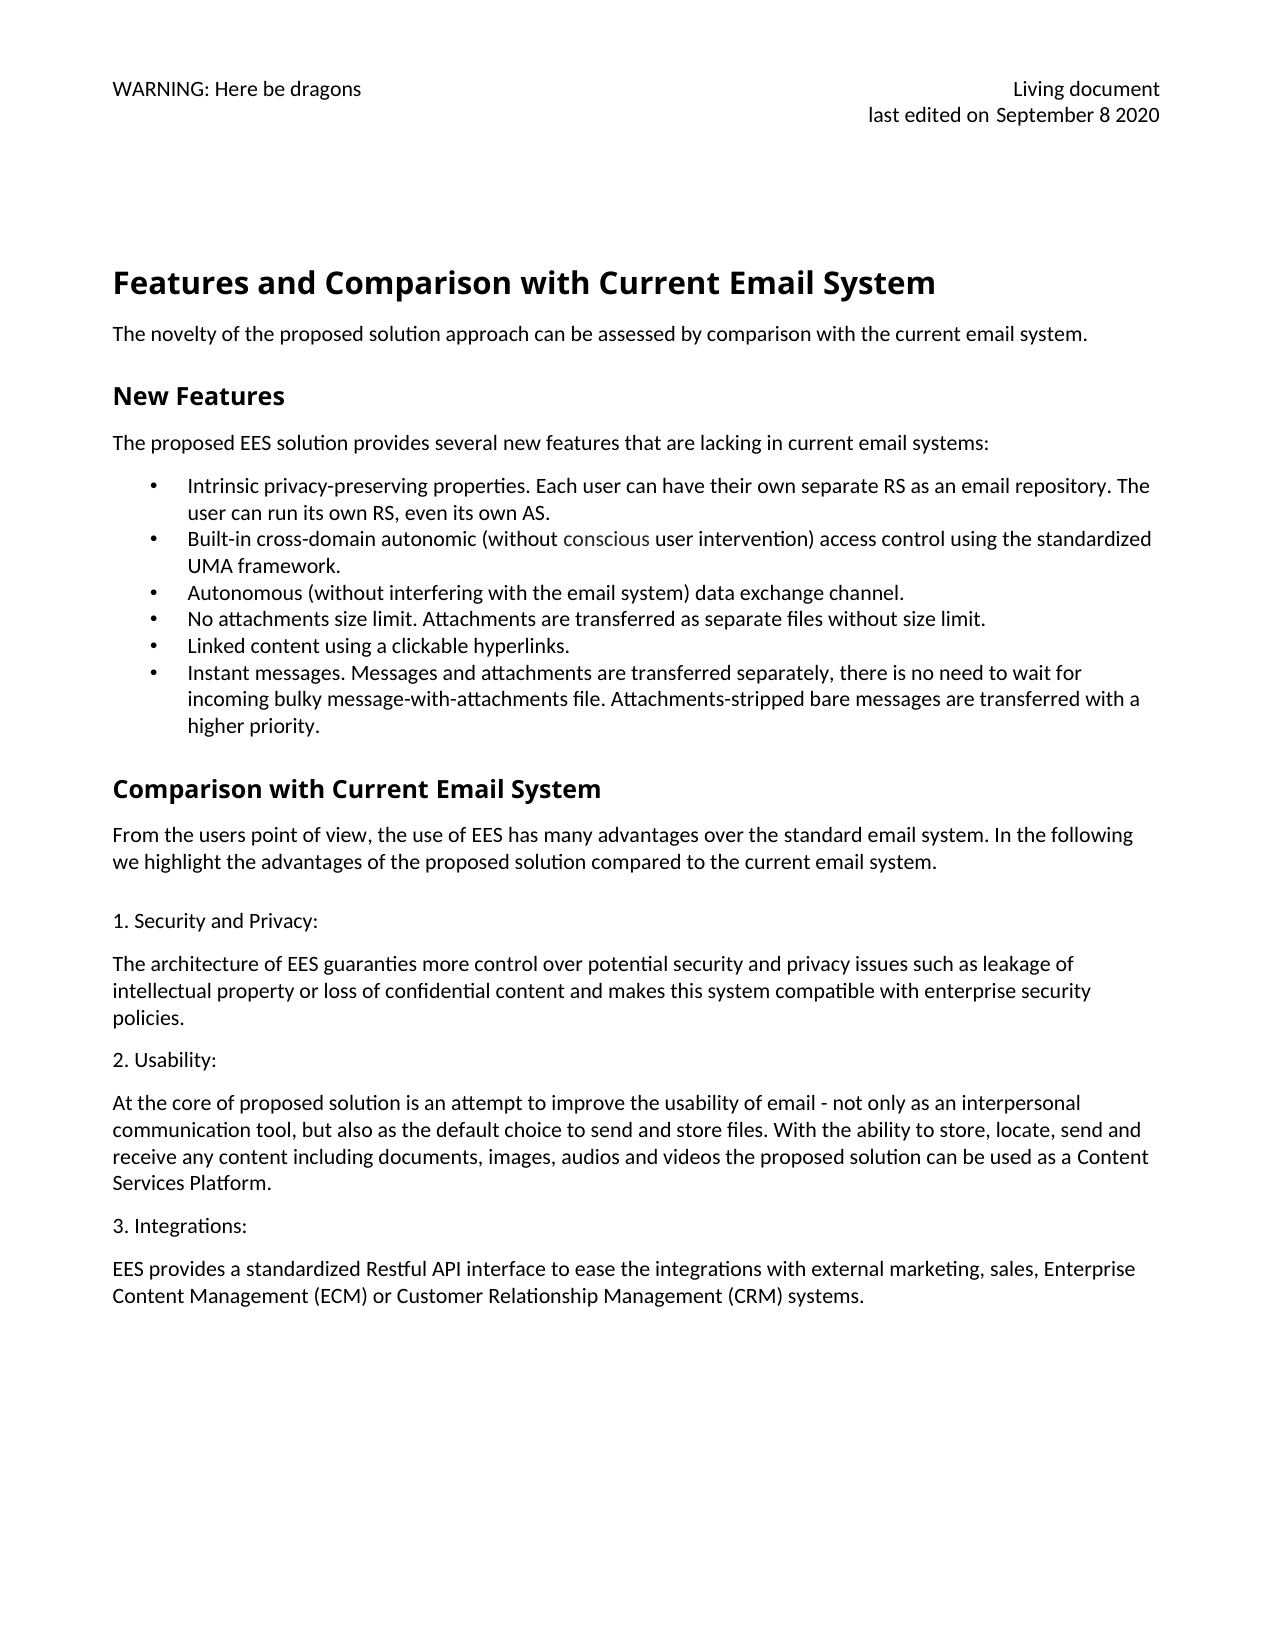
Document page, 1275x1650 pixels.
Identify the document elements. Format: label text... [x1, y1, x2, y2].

text 1. Security and Privacy: [112, 907, 1162, 934]
text EES provides a standardized Restful API interface to ease the integrations with external marketing, sales, Enterprise Content Management (ECM) or Customer Relationship Management (CRM) systems. [112, 1255, 1162, 1309]
text From the users point of view, the use of EES has many advantages over the standard email system. In the following we highlight the advantages of the proposed solution compared to the current email system. [112, 822, 1162, 875]
text The proposed EES solution provides several new features that are lacking in current email systems: [112, 429, 1162, 456]
text The architecture of EES guaranties more control over potential security and privacy issues such as leakage of intellectual property or loss of confidential content and makes this system compatible with enterprise security policies. [112, 950, 1162, 1030]
text Features and Comparison with Current Email System [112, 261, 1162, 303]
list Linked content using a clickable hyperlinks. [150, 632, 1162, 659]
list Built-in cross-domain autonomic (without conscious user intervention) access control using the standardized UMA framework. [150, 526, 1162, 579]
list No attachments size limit. Attachments are transferred as separate files without size limit. [150, 606, 1162, 632]
text 2. Usability: [112, 1047, 1162, 1073]
list Autonomous (without interfering with the email system) data exchange channel. [150, 579, 1162, 606]
text The novelty of the proposed solution approach can be assessed by comparison with the current email system. [112, 320, 1162, 346]
text At the core of proposed solution is an attempt to improve the usability of email - not only as an interpersonal communication tool, but also as the default choice to send and store files. With the ability to store, locate, send and receive any content including documents, images, audios and videos the proposed solution can be used as a Content Services Platform. [112, 1089, 1162, 1196]
text New Features [112, 379, 1162, 413]
text Comparison with Current Email System [112, 771, 1162, 805]
list Intrinsic privacy-preserving properties. Each user can have their own separate RS as an email repository. The user can run its own RS, even its own AS. [150, 472, 1162, 526]
text 3. Integrations: [112, 1212, 1162, 1239]
list Instant messages. Messages and attachments are transferred separately, there is no need to wait for incoming bulky message-with-attachments file. Attachments-stripped bare messages are transferred with a higher priority. [150, 659, 1162, 739]
